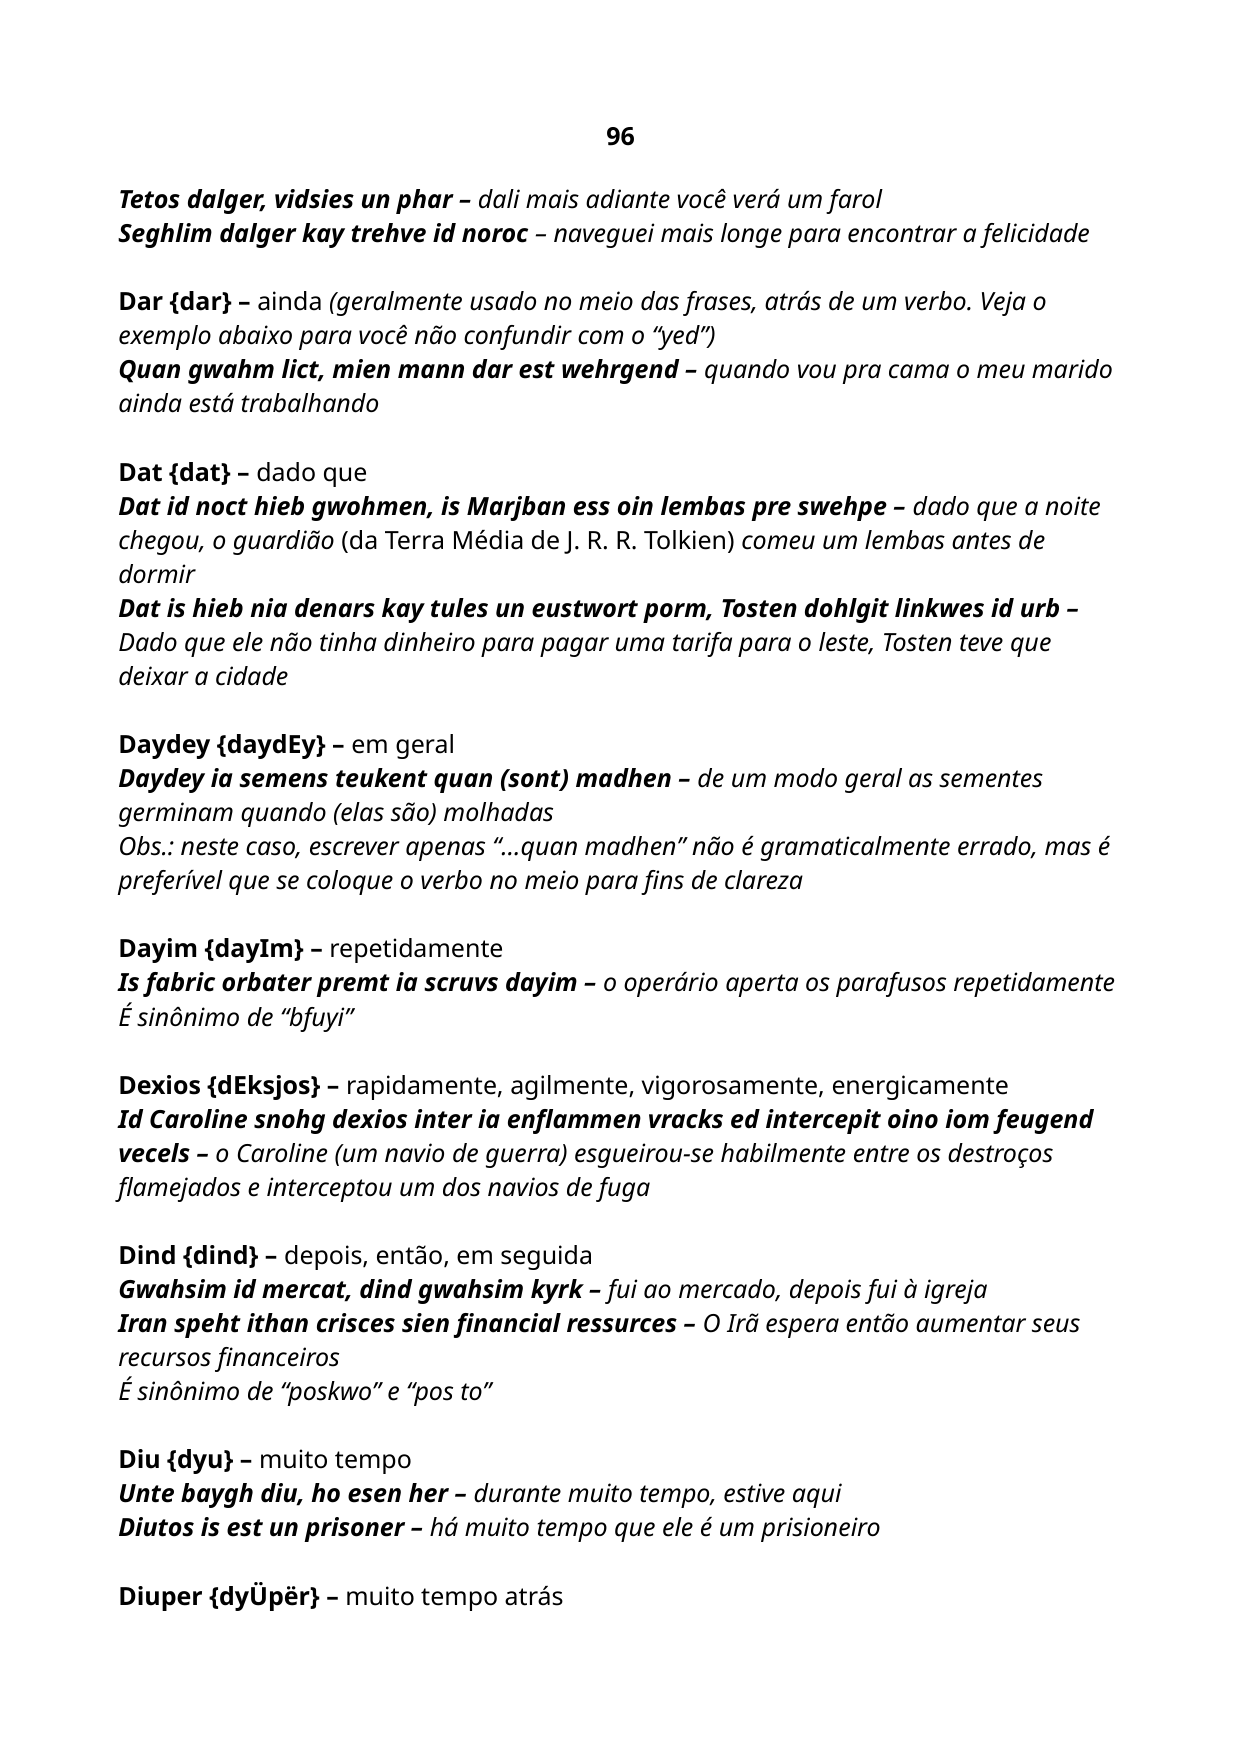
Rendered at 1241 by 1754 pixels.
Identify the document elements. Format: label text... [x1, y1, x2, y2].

text Dind {dind} – depois, então, em seguida [118, 1238, 1123, 1272]
text Tetos dalger, vidsies un phar – dali mais adiante você verá um farol [118, 182, 1123, 216]
text Daydey ia semens teukent quan (sont) madhen – de um modo geral as sementes germinam quando (elas são) molhadas [118, 761, 1123, 829]
text Unte baygh diu, ho esen her – durante muito tempo, estive aqui [118, 1476, 1123, 1510]
text É sinônimo de “poskwo” e “pos to” [118, 1374, 1123, 1408]
text Obs.: neste caso, escrever apenas “…quan madhen” não é gramaticalmente errado, mas é preferível que se coloque o verbo no meio para fins de clareza [118, 829, 1123, 897]
text Diutos is est un prisoner – há muito tempo que ele é um prisioneiro [118, 1510, 1123, 1544]
text Dayim {dayIm} – repetidamente [118, 931, 1123, 965]
text Daydey {daydEy} – em geral [118, 727, 1123, 761]
text Quan gwahm lict, mien mann dar est wehrgend – quando vou pra cama o meu marido ainda está trabalhando [118, 352, 1123, 420]
text Dat is hieb nia denars kay tules un eustwort porm, Tosten dohlgit linkwes id urb – Dado que ele não tinha dinheiro para pagar uma tarifa para o leste, Tosten teve que deixar a cidade [118, 590, 1123, 693]
text Dat {dat} – dado que [118, 454, 1123, 488]
text Id Caroline snohg dexios inter ia enflammen vracks ed intercepit oino iom feugend vecels – o Caroline (um navio de guerra) esgueirou-se habilmente entre os destroços flamejados e interceptou um dos navios de fuga [118, 1101, 1123, 1203]
text Is fabric orbater premt ia scruvs dayim – o operário aperta os parafusos repetidamente [118, 965, 1123, 999]
text Diuper {dyÜpër} – muito tempo atrás [118, 1578, 1123, 1612]
text Dexios {dEksjos} – rapidamente, agilmente, vigorosamente, energicamente [118, 1067, 1123, 1101]
text Gwahsim id mercat, dind gwahsim kyrk – fui ao mercado, depois fui à igreja [118, 1272, 1123, 1306]
text Dar {dar} – ainda (geralmente usado no meio das frases, atrás de um verbo. Veja o exemplo abaixo para você não confundir com o “yed”) [118, 284, 1123, 352]
text Dat id noct hieb gwohmen, is Marjban ess oin lembas pre swehpe – dado que a noite chegou, o guardião (da Terra Média de J. R. R. Tolkien) comeu um lembas antes de dormir [118, 488, 1123, 590]
text Diu {dyu} – muito tempo [118, 1442, 1123, 1476]
text É sinônimo de “bfuyi” [118, 999, 1123, 1033]
text Iran speht ithan crisces sien financial ressurces – O Irã espera então aumentar seus recursos financeiros [118, 1306, 1123, 1374]
text Seghlim dalger kay trehve id noroc – naveguei mais longe para encontrar a felicidade [118, 216, 1123, 250]
